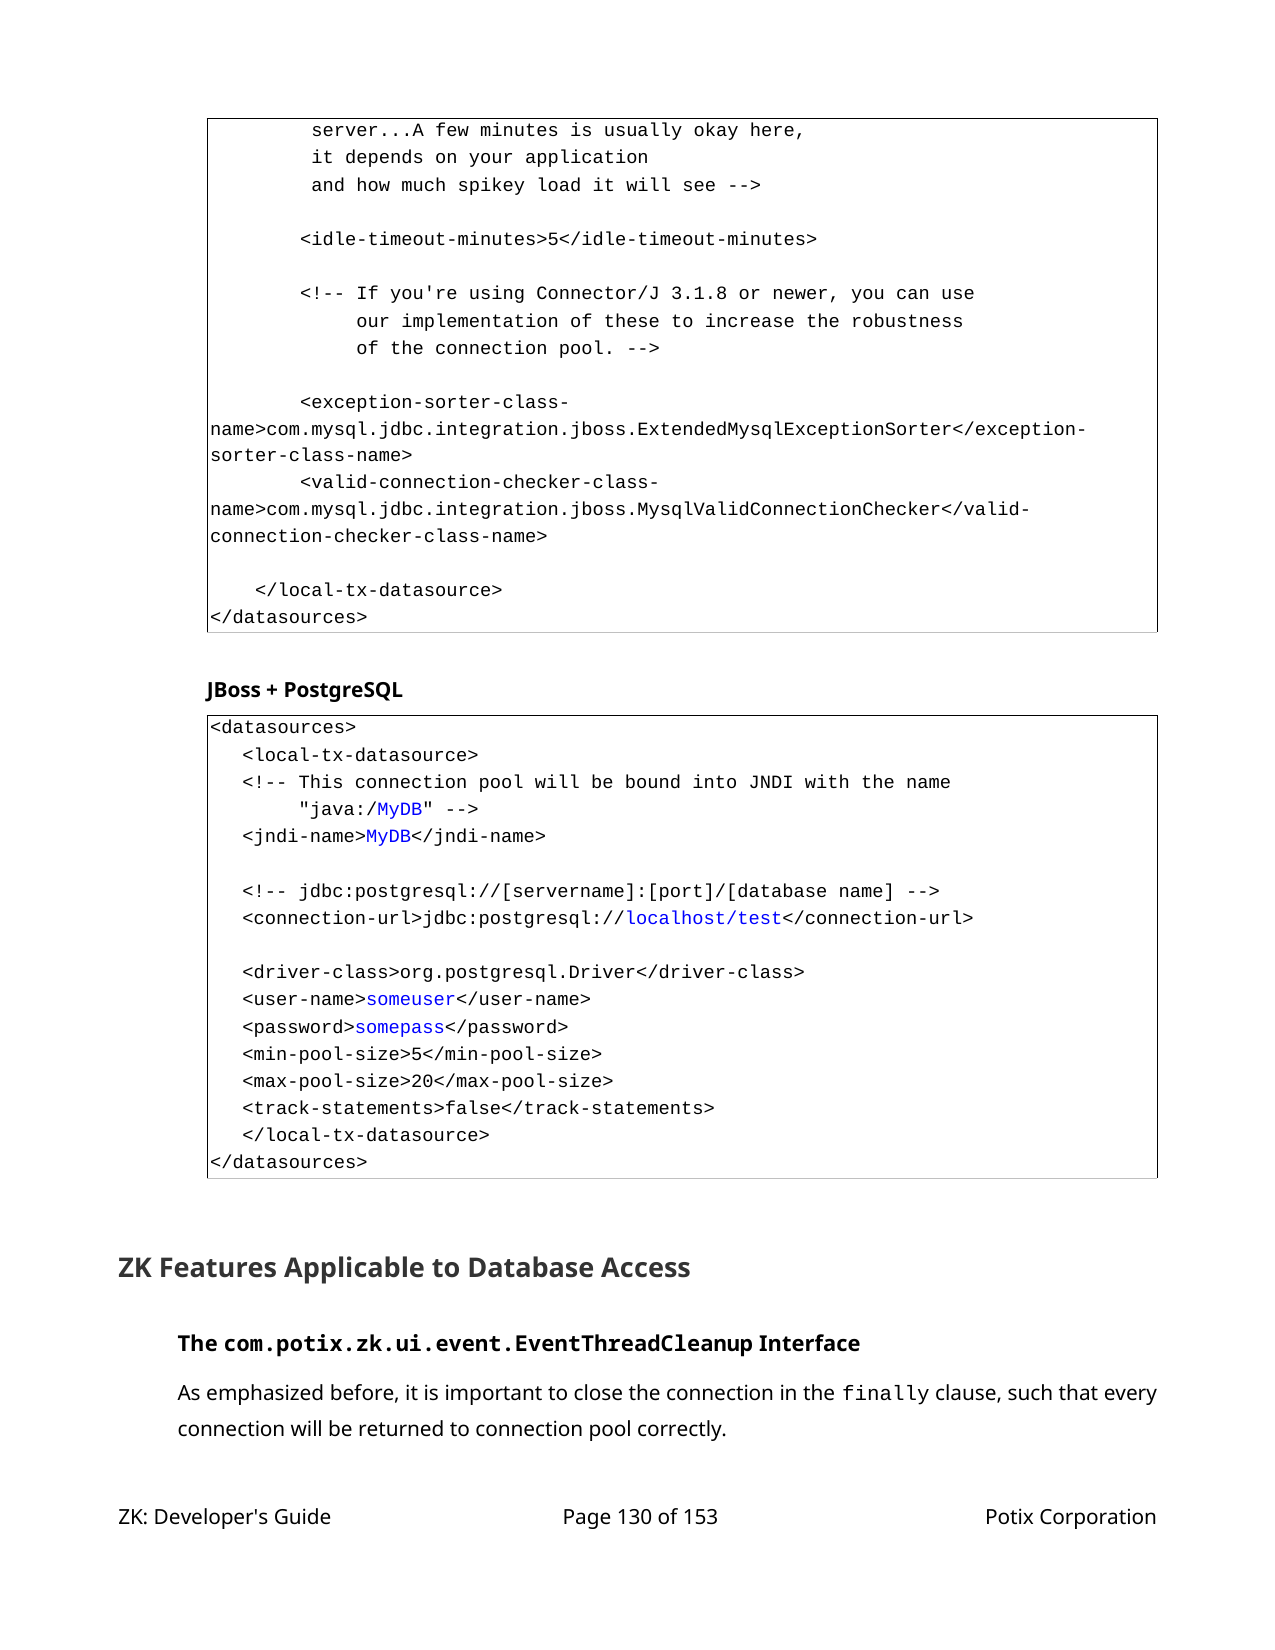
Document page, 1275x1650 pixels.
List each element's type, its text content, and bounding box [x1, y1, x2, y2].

subtitle JBoss + PostgreSQL [207, 675, 1157, 703]
text As emphasized before, it is important to close the connection in the finally clause, such that every connection will be returned to connection pool correctly. [177, 1378, 1157, 1442]
text it depends on your application [208, 145, 1157, 169]
text <min-pool-size>5</min-pool-size> [208, 1042, 1157, 1066]
text of the connection pool. --> [208, 336, 1157, 360]
text <driver-class>org.postgresql.Driver</driver-class> [208, 960, 1157, 984]
text <user-name>someuser</user-name> [208, 987, 1157, 1012]
text <valid-connection-checker-class-name>com.mysql.jdbc.integration.jboss.MysqlValidConnectionChecker</valid-connection-checker-class-name> [208, 470, 1157, 548]
text </local-tx-datasource> [208, 1123, 1157, 1147]
text <!-- If you're using Connector/J 3.1.8 or newer, you can use [208, 281, 1157, 306]
subtitle The com.potix.zk.ui.event.EventThreadCleanup Interface [177, 1328, 1157, 1358]
text <password>somepass</password> [208, 1014, 1157, 1039]
text <max-pool-size>20</max-pool-size> [208, 1069, 1157, 1093]
subtitle ZK Features Applicable to Database Access [118, 1248, 1157, 1285]
text "java:/MyDB" --> [208, 797, 1157, 821]
text <!-- This connection pool will be bound into JNDI with the name [208, 770, 1157, 794]
text and how much spikey load it will see --> [208, 172, 1157, 197]
text server...A few minutes is usually okay here, [208, 119, 1157, 142]
text <exception-sorter-class-name>com.mysql.jdbc.integration.jboss.ExtendedMysqlExceptionSorter</exception-sorter-class-name> [208, 390, 1157, 467]
text <connection-url>jdbc:postgresql://localhost/test</connection-url> [208, 906, 1157, 930]
text <track-statements>false</track-statements> [208, 1096, 1157, 1120]
text our implementation of these to increase the robustness [208, 308, 1157, 333]
text <datasources> [208, 716, 1157, 740]
text <idle-timeout-minutes>5</idle-timeout-minutes> [208, 227, 1157, 251]
text <local-tx-datasource> [208, 743, 1157, 767]
text </datasources> [208, 1150, 1157, 1178]
text <!-- jdbc:postgresql://[servername]:[port]/[database name] --> [208, 878, 1157, 903]
text </local-tx-datasource> [208, 578, 1157, 602]
text </datasources> [208, 605, 1157, 632]
text <jndi-name>MyDB</jndi-name> [208, 824, 1157, 848]
